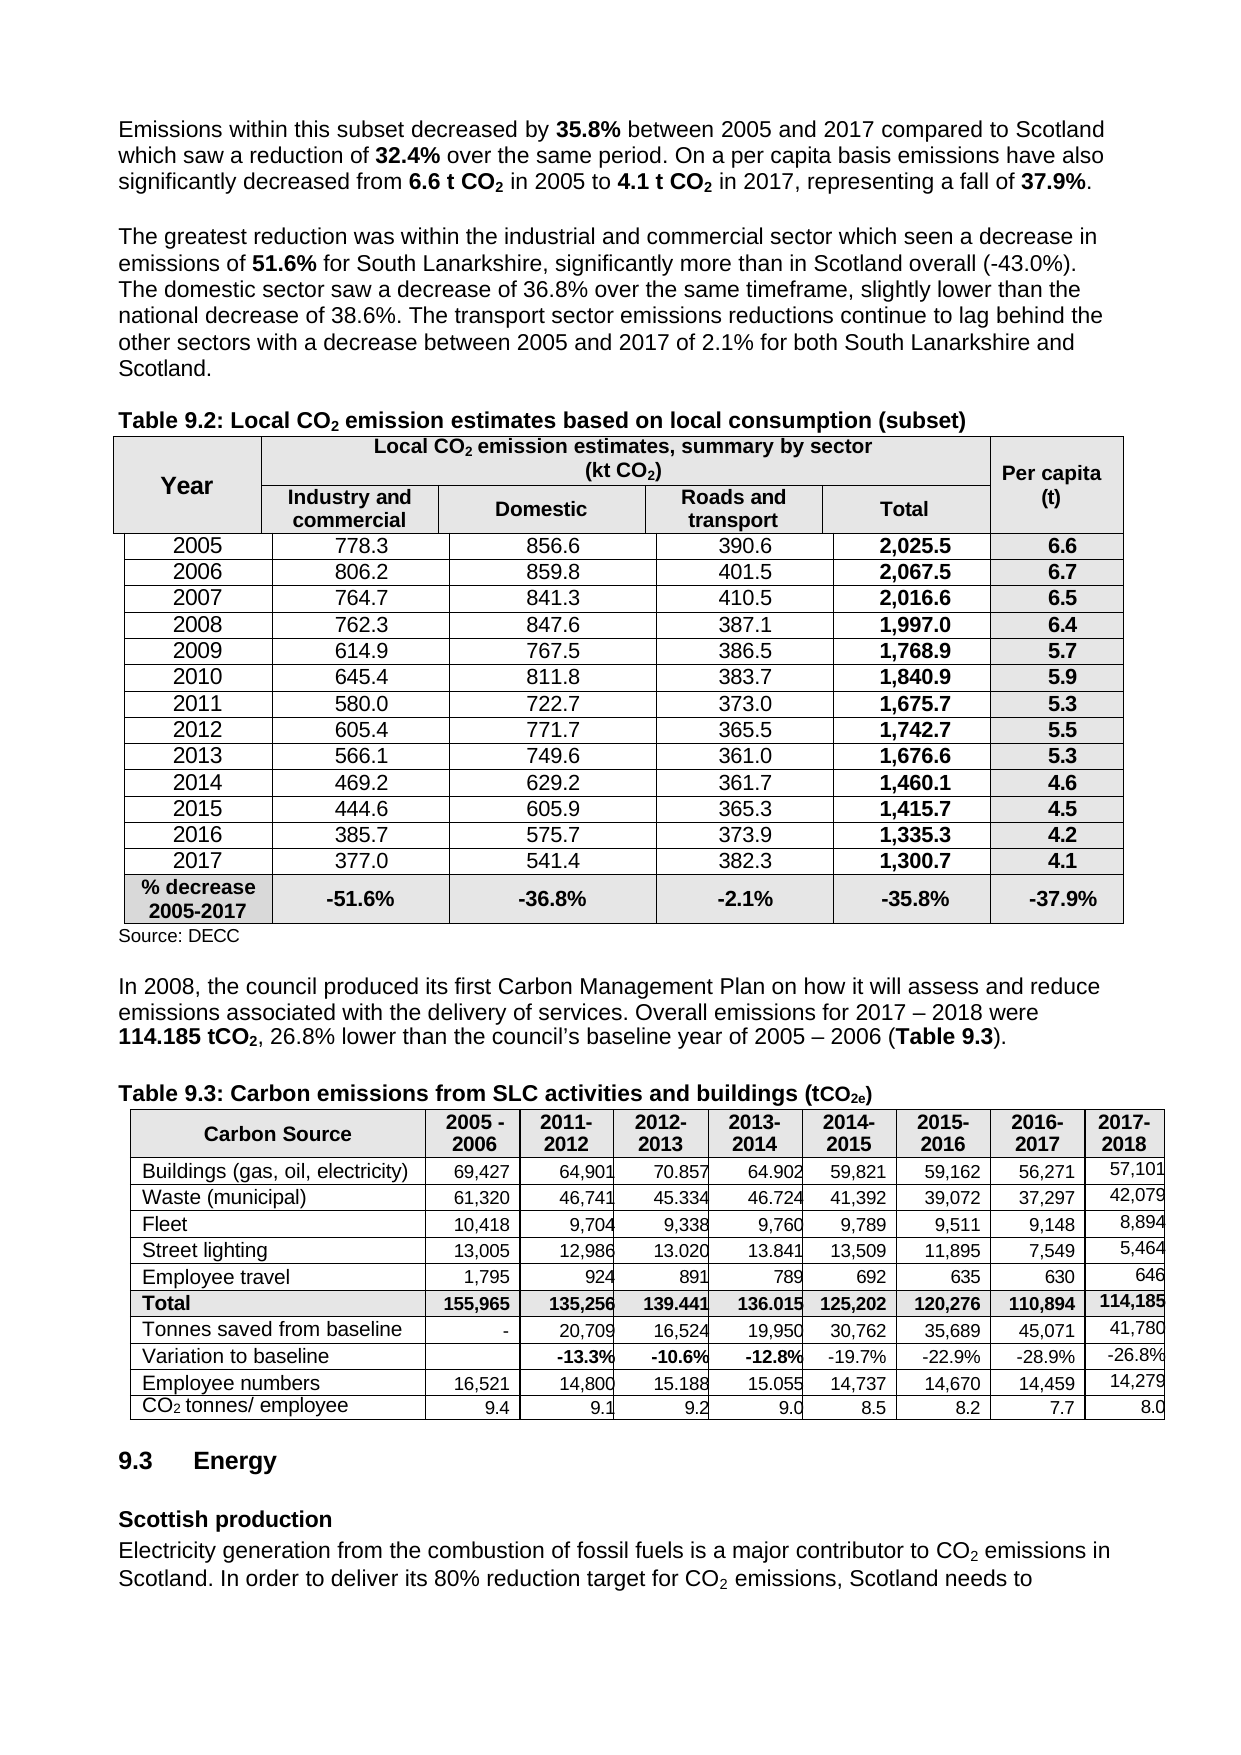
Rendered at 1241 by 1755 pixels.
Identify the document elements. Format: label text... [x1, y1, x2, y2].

table_cell CO2 tonnes/ employee [131, 1396, 425, 1419]
table_cell 859.8 [450, 560, 656, 585]
table_header 2011- 2012 [521, 1110, 613, 1157]
text Electricity generation from the combustion of fossil fuels is a major contributor to CO2 emissions in Scotland. In order to deliver its 80% reduction target for CO2 emissions, Scotland needs to [118, 1539, 1196, 1594]
table_cell 56,271 [991, 1158, 1084, 1183]
table_cell 41,392 [803, 1185, 896, 1210]
table_cell 566.1 [273, 744, 449, 769]
table_cell 646 [1086, 1264, 1164, 1289]
table_cell 722.7 [450, 692, 656, 717]
table_cell - [426, 1317, 519, 1342]
table_cell 64,901 [521, 1158, 613, 1183]
table_cell Buildings (gas, oil, electricity) [131, 1158, 425, 1183]
table_cell -2.1% [657, 875, 833, 923]
table_cell 635 [897, 1264, 990, 1289]
text The greatest reduction was within the industrial and commercial sector which seen a decrease in emissions of 51.6% for South Lanarkshire, significantly more than in Scotland overall (-43.0%). The domestic sector saw a decrease of 36.8% over the same timeframe, slightly lower than the national decrease of 38.6%. The transport sector emissions reductions continue to lag behind the other sectors with a decrease between 2005 and 2017 of 2.1% for both South Lanarkshire and Scotland. [118, 223, 1109, 381]
table_cell 61,320 [426, 1185, 519, 1210]
table_cell 410.5 [657, 586, 833, 612]
table_cell 6.7 [991, 560, 1123, 585]
table_cell 614.9 [273, 639, 449, 664]
subtitle Scottish production [118, 1506, 1196, 1532]
table_cell 4.5 [991, 797, 1123, 822]
table_cell 9.0 [709, 1396, 802, 1419]
table_cell 9,338 [614, 1211, 708, 1237]
table_cell 5.3 [991, 744, 1123, 769]
table_cell 541.4 [450, 849, 656, 874]
table_cell 444.6 [273, 797, 449, 822]
table_cell 139.441 [614, 1291, 708, 1316]
table_cell 383.7 [657, 665, 833, 691]
table_cell 2007 [125, 586, 272, 612]
table_cell -13.3% [521, 1344, 613, 1369]
table_cell 9.4 [426, 1396, 519, 1419]
table_cell 69,427 [426, 1158, 519, 1183]
table_cell 469.2 [273, 770, 449, 796]
table_cell 2,025.5 [834, 534, 990, 559]
text 114.185 tCO2, 26.8% lower than the council’s baseline year of 2005 – 2006 (Table 9.3). [118, 1025, 1196, 1052]
table_cell Industry and commercial [262, 486, 438, 533]
table_cell 847.6 [450, 613, 656, 638]
subtitle Table 9.2: Local CO2 emission estimates based on local consumption (subset) [118, 407, 1196, 436]
table_cell Total [823, 486, 990, 533]
table_cell 365.3 [657, 797, 833, 822]
table_cell 46,741 [521, 1185, 613, 1210]
table_cell 6.4 [991, 613, 1123, 638]
table_cell 30,762 [803, 1317, 896, 1342]
table_cell 35,689 [897, 1317, 990, 1342]
table_cell 764.7 [273, 586, 449, 612]
table_header 2013- 2014 [709, 1110, 802, 1157]
table_header 2014- 2015 [803, 1110, 896, 1157]
table_cell 401.5 [657, 560, 833, 585]
table_cell 2,016.6 [834, 586, 990, 612]
table_cell -37.9% [991, 875, 1123, 923]
table_cell 629.2 [450, 770, 656, 796]
table_cell 15.188 [614, 1370, 708, 1395]
table_cell 19,950 [709, 1317, 802, 1342]
table_cell 135,256 [521, 1291, 613, 1316]
table_cell 605.4 [273, 718, 449, 743]
table_cell 9,148 [991, 1211, 1084, 1237]
table_cell 387.1 [657, 613, 833, 638]
table_cell 605.9 [450, 797, 656, 822]
table_cell 5.7 [991, 639, 1123, 664]
table_cell 11,895 [897, 1238, 990, 1263]
table_cell 37,297 [991, 1185, 1084, 1210]
table_cell 580.0 [273, 692, 449, 717]
table_cell 1,840.9 [834, 665, 990, 691]
table_cell 59,821 [803, 1158, 896, 1183]
table_cell 575.7 [450, 823, 656, 848]
table_cell 2008 [125, 613, 272, 638]
table_cell 7,549 [991, 1238, 1084, 1263]
table_cell 59,162 [897, 1158, 990, 1183]
table_cell -51.6% [273, 875, 449, 923]
table_header 2015- 2016 [897, 1110, 990, 1157]
table_cell 70.857 [614, 1158, 708, 1183]
table_cell 39,072 [897, 1185, 990, 1210]
table_cell 136.015 [709, 1291, 802, 1316]
table_cell 14,800 [521, 1370, 613, 1395]
table_header 2012- 2013 [614, 1110, 708, 1157]
table_cell 5,464 [1086, 1238, 1164, 1263]
table_cell 110,894 [991, 1291, 1084, 1316]
table_cell 2,067.5 [834, 560, 990, 585]
text In 2008, the council produced its first Carbon Management Plan on how it will assess and reduce emissions associated with the delivery of services. Overall emissions for 2017 – 2018 were [118, 973, 1196, 1025]
table_cell 762.3 [273, 613, 449, 638]
table_cell 385.7 [273, 823, 449, 848]
table_cell Variation to baseline [131, 1344, 425, 1369]
table_cell -35.8% [834, 875, 990, 923]
table_cell 10,418 [426, 1211, 519, 1237]
table_cell % decrease 2005-2017 [125, 875, 272, 923]
table_cell 41,780 [1086, 1317, 1164, 1342]
table_cell 2017 [125, 849, 272, 874]
table_cell Employee travel [131, 1264, 425, 1289]
table_cell 14,737 [803, 1370, 896, 1395]
table_cell 1,675.7 [834, 692, 990, 717]
table_cell 630 [991, 1264, 1084, 1289]
table_cell 16,521 [426, 1370, 519, 1395]
table_cell 45.334 [614, 1185, 708, 1210]
table_cell 2006 [125, 560, 272, 585]
table_cell 377.0 [273, 849, 449, 874]
table_header 2016- 2017 [991, 1110, 1084, 1157]
table_cell 373.0 [657, 692, 833, 717]
table_cell 778.3 [273, 534, 449, 559]
text Source: DECC [118, 925, 1196, 946]
table_header Carbon Source [131, 1110, 425, 1157]
table_cell 1,335.3 [834, 823, 990, 848]
table_cell [113, 534, 124, 923]
table_cell 924 [521, 1264, 613, 1289]
table_cell 645.4 [273, 665, 449, 691]
table_cell 12,986 [521, 1238, 613, 1263]
table_cell 1,997.0 [834, 613, 990, 638]
table_cell 42,079 [1086, 1185, 1164, 1210]
table_cell 2013 [125, 744, 272, 769]
table_cell 1,460.1 [834, 770, 990, 796]
table_cell Tonnes saved from baseline [131, 1317, 425, 1342]
table_cell 8,894 [1086, 1211, 1164, 1237]
table_cell Waste (municipal) [131, 1185, 425, 1210]
table_cell 64.902 [709, 1158, 802, 1183]
table_cell 14,459 [991, 1370, 1084, 1395]
table_header Per capita (t) [991, 437, 1123, 533]
table_cell 45,071 [991, 1317, 1084, 1342]
table_cell 692 [803, 1264, 896, 1289]
table_cell -12.8% [709, 1344, 802, 1369]
table_cell 8.2 [897, 1396, 990, 1419]
table_cell 6.5 [991, 586, 1123, 612]
table_cell 13.841 [709, 1238, 802, 1263]
table_cell 5.3 [991, 692, 1123, 717]
table_cell 365.5 [657, 718, 833, 743]
table_cell 856.6 [450, 534, 656, 559]
table_header Year [114, 437, 261, 533]
table_cell 361.0 [657, 744, 833, 769]
table_cell -19.7% [803, 1344, 896, 1369]
table_cell [426, 1344, 519, 1369]
table_cell Fleet [131, 1211, 425, 1237]
table_cell -22.9% [897, 1344, 990, 1369]
table_cell 2016 [125, 823, 272, 848]
table_cell 2015 [125, 797, 272, 822]
table_cell Roads and transport [646, 486, 822, 533]
table_cell 9,511 [897, 1211, 990, 1237]
table_cell 2005 [125, 534, 272, 559]
table_cell 1,676.6 [834, 744, 990, 769]
table_cell 8.0 [1086, 1396, 1164, 1419]
table_cell 120,276 [897, 1291, 990, 1316]
table_cell 811.8 [450, 665, 656, 691]
table_cell 771.7 [450, 718, 656, 743]
table_cell 9,789 [803, 1211, 896, 1237]
table_cell 13,509 [803, 1238, 896, 1263]
table_cell 2014 [125, 770, 272, 796]
table_cell 1,415.7 [834, 797, 990, 822]
table_cell 9.1 [521, 1396, 613, 1419]
table_cell Street lighting [131, 1238, 425, 1263]
table_cell 382.3 [657, 849, 833, 874]
table_cell 114,185 [1086, 1291, 1164, 1316]
text Emissions within this subset decreased by 35.8% between 2005 and 2017 compared to Scotland which saw a reduction of 32.4% over the same period. On a per capita basis emissions have also significantly decreased from 6.6 t CO2 in 2005 to 4.1 t CO2 in 2017, representing a fall of 37.9%. [118, 116, 1105, 197]
table_header Local CO2 emission estimates, summary by sector (kt CO2) [262, 437, 990, 485]
table_cell 2010 [125, 665, 272, 691]
table_header 2017- 2018 [1086, 1110, 1164, 1157]
table_cell 125,202 [803, 1291, 896, 1316]
table_cell 841.3 [450, 586, 656, 612]
table_cell 7.7 [991, 1396, 1084, 1419]
table_cell 13,005 [426, 1238, 519, 1263]
table_cell 806.2 [273, 560, 449, 585]
table_cell 1,300.7 [834, 849, 990, 874]
table_cell 2011 [125, 692, 272, 717]
table_cell 14,279 [1086, 1370, 1164, 1395]
table_cell 767.5 [450, 639, 656, 664]
table_cell 6.6 [991, 534, 1123, 559]
table_cell 373.9 [657, 823, 833, 848]
table_cell Domestic [439, 486, 645, 533]
table_cell 155,965 [426, 1291, 519, 1316]
table_cell 891 [614, 1264, 708, 1289]
table_cell 749.6 [450, 744, 656, 769]
table_cell -28.9% [991, 1344, 1084, 1369]
table_cell 8.5 [803, 1396, 896, 1419]
table_cell 57,101 [1086, 1158, 1164, 1183]
table_cell 2012 [125, 718, 272, 743]
table_cell 1,768.9 [834, 639, 990, 664]
table_cell 390.6 [657, 534, 833, 559]
table_cell 1,742.7 [834, 718, 990, 743]
table_cell 9,760 [709, 1211, 802, 1237]
table_cell Total [131, 1291, 425, 1316]
table_cell 1,795 [426, 1264, 519, 1289]
table_cell 2009 [125, 639, 272, 664]
table_cell Employee numbers [131, 1370, 425, 1395]
subtitle Energy [118, 1446, 1196, 1474]
table_cell -26.8% [1086, 1344, 1164, 1369]
table_cell 13.020 [614, 1238, 708, 1263]
table_cell 4.2 [991, 823, 1123, 848]
table_cell 46.724 [709, 1185, 802, 1210]
table_cell 20,709 [521, 1317, 613, 1342]
table_cell 5.5 [991, 718, 1123, 743]
table_cell 9.2 [614, 1396, 708, 1419]
table_cell 4.6 [991, 770, 1123, 796]
table_cell -10.6% [614, 1344, 708, 1369]
table_cell 5.9 [991, 665, 1123, 691]
table_header 2005 - 2006 [426, 1110, 519, 1157]
table_cell 15.055 [709, 1370, 802, 1395]
table_cell 4.1 [991, 849, 1123, 874]
table_cell 16,524 [614, 1317, 708, 1342]
table_cell 789 [709, 1264, 802, 1289]
table_cell 361.7 [657, 770, 833, 796]
table_cell 9,704 [521, 1211, 613, 1237]
table_cell 386.5 [657, 639, 833, 664]
table_cell 14,670 [897, 1370, 990, 1395]
table_cell -36.8% [450, 875, 656, 923]
text Table 9.3: Carbon emissions from SLC activities and buildings (tCO2e) [118, 1080, 1196, 1109]
